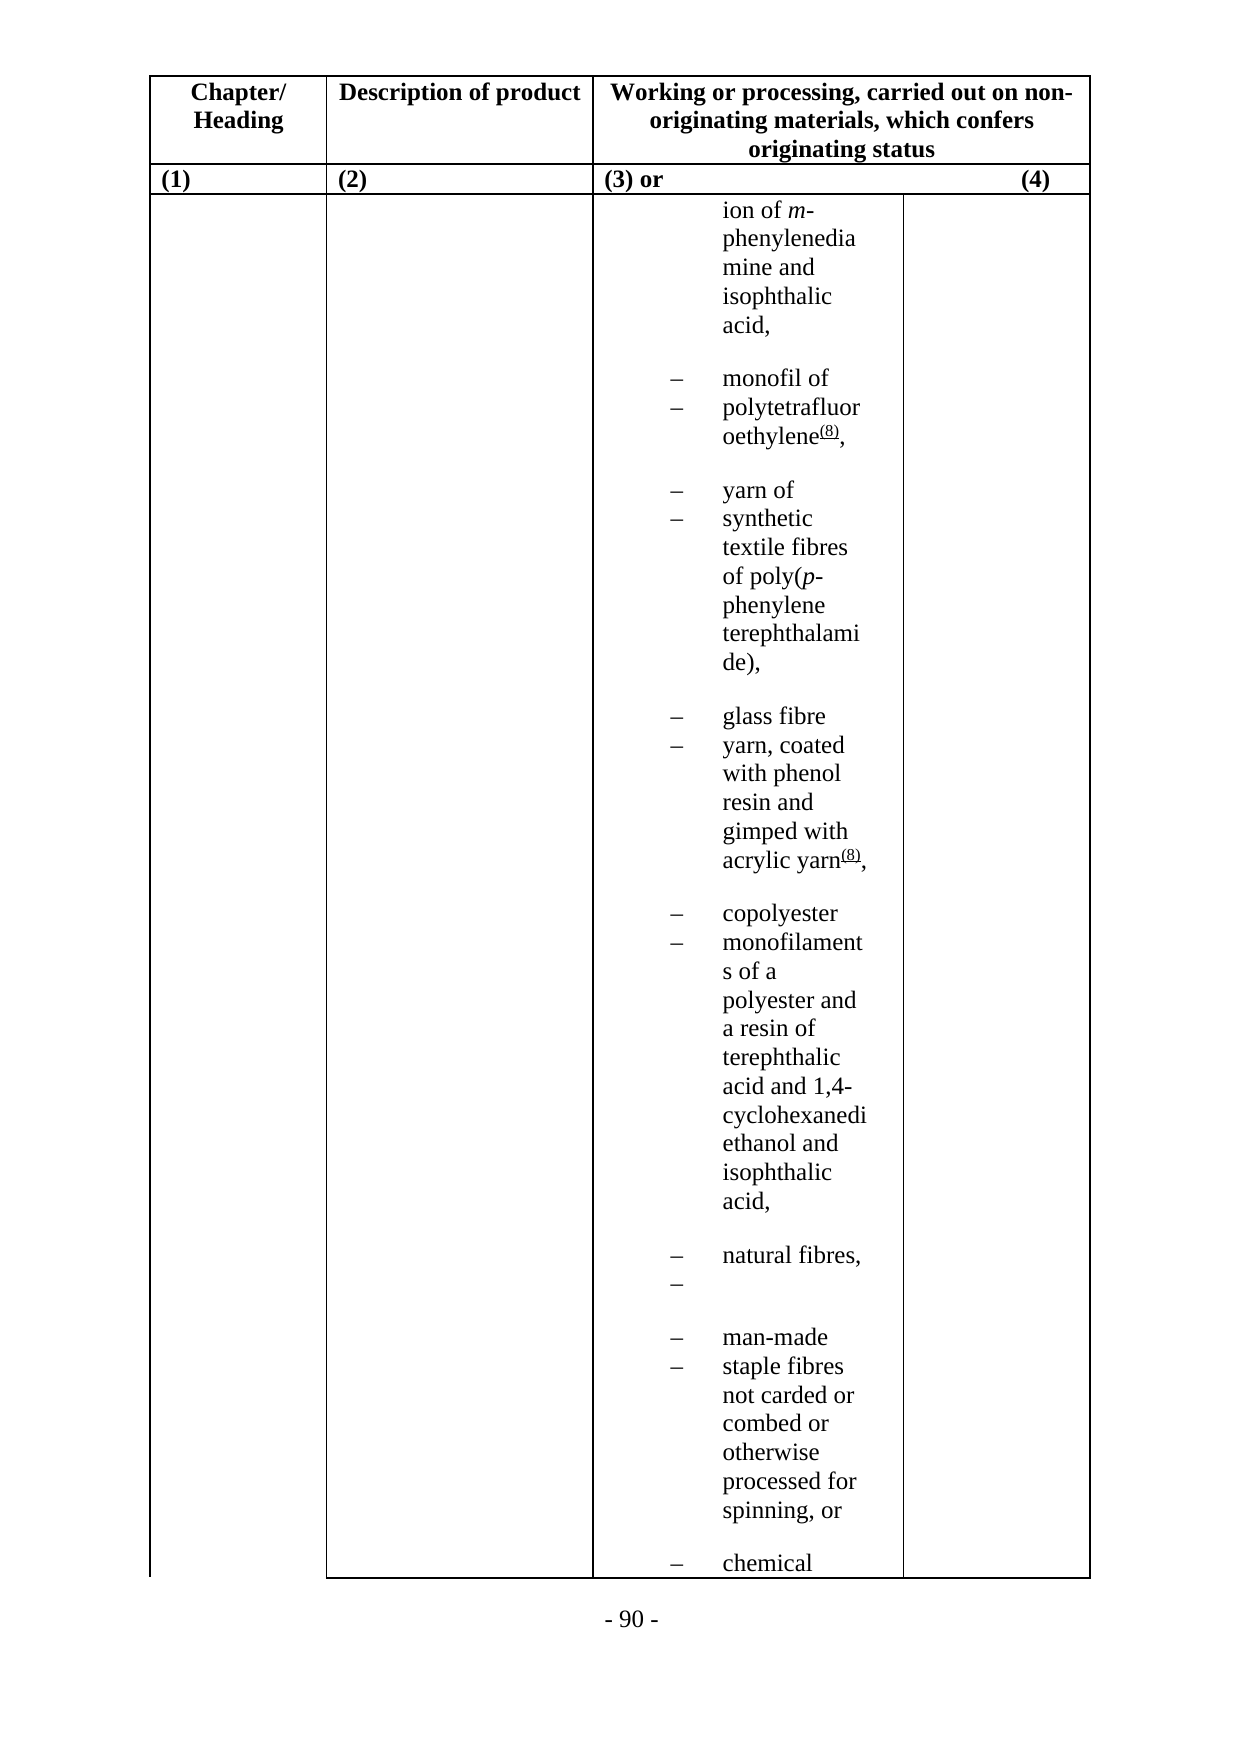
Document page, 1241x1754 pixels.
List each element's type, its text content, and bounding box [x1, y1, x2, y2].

table_cell (2) [327, 165, 592, 193]
table_cell copolyester monofilaments of a polyester and a resin of terephthalic acid and 1,4-cyclohexanediethanol and isophthalic acid, [711, 899, 881, 1240]
table_cell glass fibre yarn, coated with phenol resin and gimped with acrylic yarn(8), [711, 701, 881, 898]
table_cell – – [659, 475, 711, 701]
table_cell man-made staple fibres not carded or combed or otherwise processed for spinning, or [711, 1322, 881, 1548]
table_cell – – [659, 1240, 711, 1322]
table_cell [659, 195, 711, 363]
table_cell [151, 195, 326, 1577]
table_header Chapter/Heading [151, 77, 326, 163]
table_cell [327, 195, 592, 1577]
table_cell ion of m-phenylenediamine and isophthalic acid, [711, 195, 881, 363]
table_cell natural fibres, [711, 1240, 881, 1322]
table_cell (3) or (4) [594, 165, 1089, 193]
table_cell (1) [151, 165, 326, 193]
table_cell – – [659, 364, 711, 475]
table_header Working or processing, carried out on non-originating materials, which confers originating status [594, 77, 1089, 163]
table_cell yarn of synthetic textile fibres of poly(p-phenylene terephthalamide), [711, 475, 881, 701]
table_cell [648, 195, 892, 1577]
table_cell – – [659, 1322, 711, 1548]
table_cell [904, 195, 1089, 1577]
table_cell – – [659, 899, 711, 1240]
table_header Description of product [327, 77, 592, 163]
table_cell [604, 195, 648, 1577]
table_cell chemical [711, 1549, 881, 1577]
table_cell [594, 195, 903, 1577]
table_cell – – [659, 701, 711, 898]
table_cell monofil of polytetrafluoroethylene(8), [711, 364, 881, 475]
table_cell – [659, 1549, 711, 1577]
